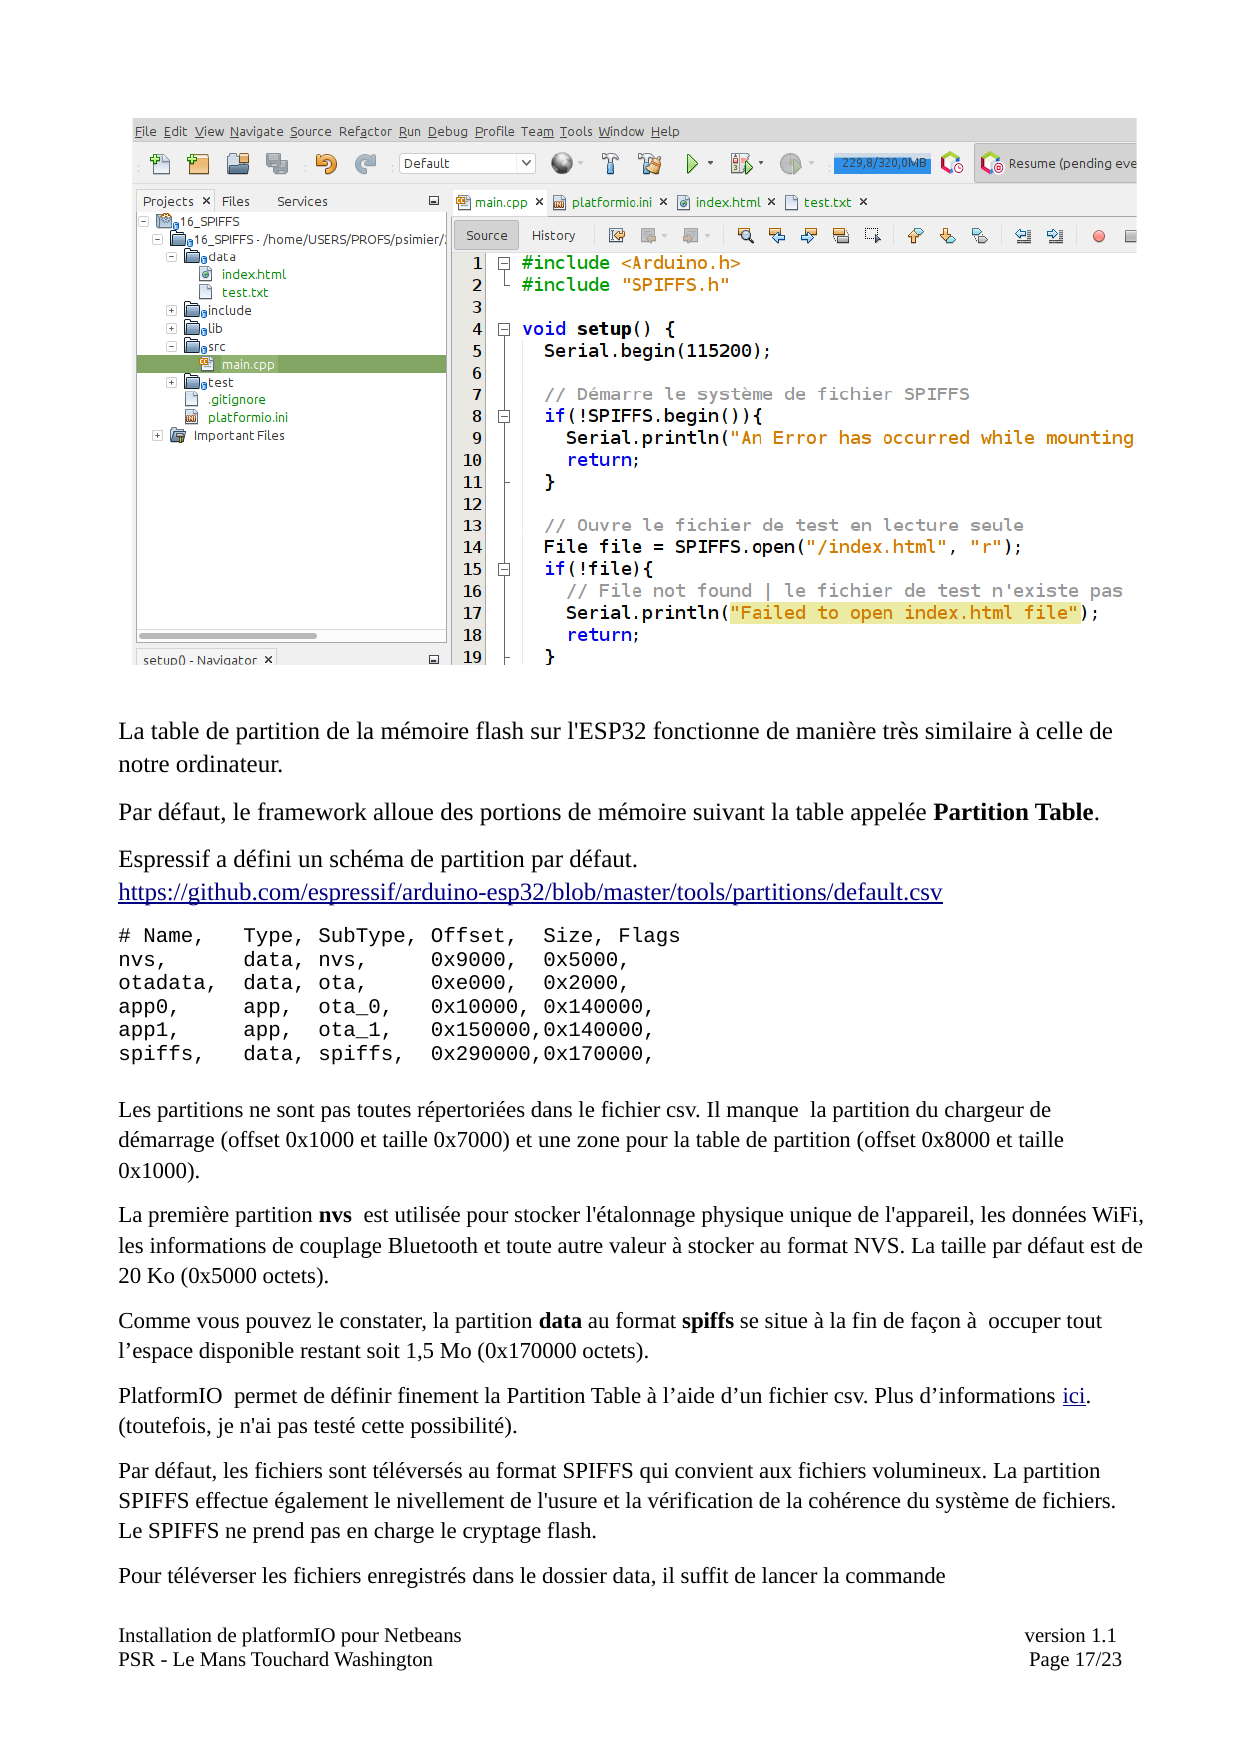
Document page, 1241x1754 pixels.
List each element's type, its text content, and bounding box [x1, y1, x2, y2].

text Par défaut, les fichiers sont téléversés au format SPIFFS qui convient aux fichiers volumineux. La partition SPIFFS effectue également le nivellement de l'usure et la vérification de la cohérence du système de fichiers. Le SPIFFS ne prend pas en charge le cryptage flash. [118, 1457, 1151, 1543]
text # Name, Type, SubType, Offset, Size, Flags [118, 925, 1151, 948]
text Les partitions ne sont pas toutes répertoriées dans le fichier csv. Il manque la partition du chargeur de démarrage (offset 0x1000 et taille 0x7000) et une zone pour la table de partition (offset 0x8000 et taille 0x1000). [118, 1096, 1151, 1183]
text Comme vous pouvez le constater, la partition data au format spiffs se situe à la fin de façon à occuper tout l’espace disponible restant soit 1,5 Mo (0x170000 octets). [118, 1307, 1151, 1363]
text La première partition nvs est utilisée pour stocker l'étalonnage physique unique de l'appareil, les données WiFi, les informations de couplage Bluetooth et toute autre valeur à stocker au format NVS. La taille par défaut est de 20 Ko (0x5000 octets). [118, 1201, 1151, 1288]
text otadata, data, ota, 0xe000, 0x2000, [118, 972, 1151, 996]
text nvs, data, nvs, 0x9000, 0x5000, [118, 948, 1151, 972]
picture [132, 118, 1137, 665]
text app1, app, ota_1, 0x150000,0x140000, [118, 1019, 1151, 1043]
text Pour téléverser les fichiers enregistrés dans le dossier data, il suffit de lancer la commande [118, 1562, 1151, 1588]
text Par défaut, le framework alloue des portions de mémoire suivant la table appelée Partition Table. [118, 797, 1151, 825]
text PlatformIO permet de définir finement la Partition Table à l’aide d’un fichier csv. Plus d’informations ici. (toutefois, je n'ai pas testé cette possibilité). [118, 1382, 1151, 1438]
text app0, app, ota_0, 0x10000, 0x140000, [118, 996, 1151, 1019]
text spiffs, data, spiffs, 0x290000,0x170000, [118, 1043, 1151, 1067]
text Espressif a défini un schéma de partition par défaut. https://github.com/espressif/arduino-esp32/blob/master/tools/partitions/default.csv [118, 844, 1151, 906]
text La table de partition de la mémoire flash sur l'ESP32 fonctionne de manière très similaire à celle de notre ordinateur. [118, 716, 1151, 778]
